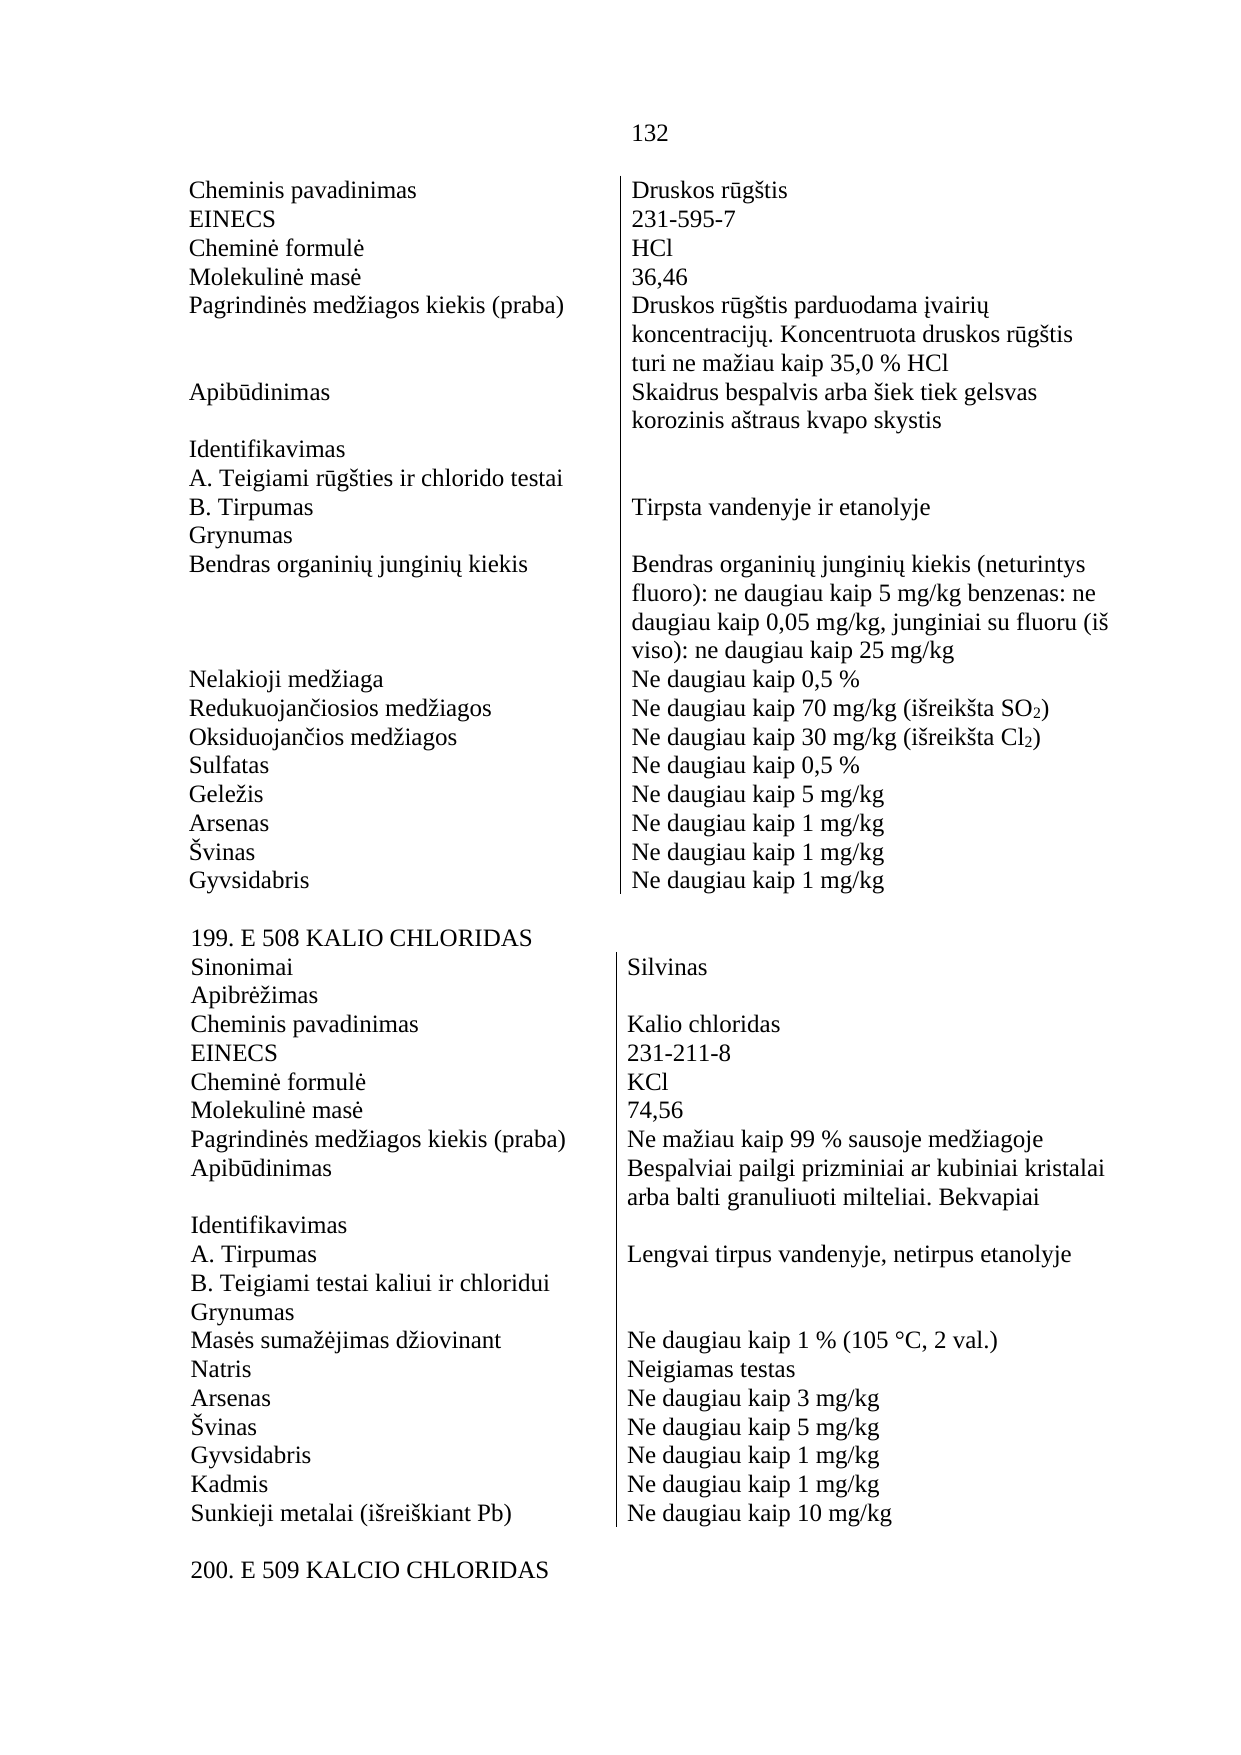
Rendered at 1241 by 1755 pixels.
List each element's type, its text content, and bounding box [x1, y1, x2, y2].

table_cell A. Tirpumas [181, 1239, 616, 1268]
table_cell Cheminis pavadinimas [177, 176, 620, 204]
table_cell EINECS [177, 204, 620, 233]
table_cell Ne daugiau kaip 0,5 % [621, 751, 1122, 779]
table_cell Apibrėžimas [181, 981, 616, 1009]
table_cell Cheminė formulė [181, 1067, 616, 1096]
table_cell Sunkieji metalai (išreiškiant Pb) [181, 1498, 616, 1527]
table_cell [617, 1268, 1121, 1297]
table_cell [176, 1441, 181, 1469]
table_cell Skaidrus bespalvis arba šiek tiek gelsvas korozinis aštraus kvapo skystis [621, 377, 1122, 434]
table_cell [176, 1412, 181, 1441]
table_cell Ne daugiau kaip 0,5 % [621, 664, 1122, 693]
table_cell [176, 1153, 181, 1211]
table_cell Švinas [181, 1412, 616, 1441]
table_cell KCl [617, 1067, 1121, 1096]
table_cell Redukuojančiosios medžiagos [177, 693, 620, 722]
table_cell [176, 1326, 181, 1354]
table_cell [621, 521, 1122, 549]
table_cell [621, 434, 1122, 463]
table_cell Oksiduojančios medžiagos [177, 722, 620, 751]
table_cell Sulfatas [177, 751, 620, 779]
table_cell Pagrindinės medžiagos kiekis (praba) [177, 291, 620, 377]
table_cell Lengvai tirpus vandenyje, netirpus etanolyje [617, 1239, 1121, 1268]
table_cell Identifikavimas [177, 434, 620, 463]
table_cell Apibūdinimas [181, 1153, 616, 1211]
table_cell Geležis [177, 779, 620, 808]
table_cell 231-211-8 [617, 1038, 1121, 1067]
table_cell 200. E 509 KALCIO CHLORIDAS [181, 1527, 1121, 1584]
table_cell Apibūdinimas [177, 377, 620, 434]
table_cell Molekulinė masė [177, 262, 620, 291]
table_cell Grynumas [181, 1297, 616, 1326]
table_cell [176, 1498, 181, 1527]
table_cell Ne daugiau kaip 5 mg/kg [621, 779, 1122, 808]
table_cell [176, 1297, 181, 1326]
table_cell Gyvsidabris [177, 866, 620, 894]
table_cell [176, 1211, 181, 1239]
table_cell A. Teigiami rūgšties ir chlorido testai [177, 463, 620, 492]
table_cell Cheminė formulė [177, 233, 620, 262]
table_cell Identifikavimas [181, 1211, 616, 1239]
table_cell Kalio chloridas [617, 1009, 1121, 1038]
table_cell Druskos rūgštis [621, 176, 1122, 204]
table_cell Ne daugiau kaip 30 mg/kg (išreikšta Cl2) [621, 722, 1122, 751]
table_cell [176, 1067, 181, 1096]
table_cell Cheminis pavadinimas [181, 1009, 616, 1038]
table_cell Sinonimai [181, 952, 616, 981]
table_cell [176, 981, 181, 1009]
table_cell Grynumas [177, 521, 620, 549]
table_cell [176, 1096, 181, 1124]
table_header [176, 923, 181, 952]
table_cell Pagrindinės medžiagos kiekis (praba) [181, 1124, 616, 1153]
table_cell Bendras organinių junginių kiekis [177, 549, 620, 664]
table_cell B. Tirpumas [177, 492, 620, 521]
table_cell Neigiamas testas [617, 1354, 1121, 1383]
table_cell [617, 981, 1121, 1009]
table_cell [176, 1038, 181, 1067]
table_cell Ne mažiau kaip 99 % sausoje medžiagoje [617, 1124, 1121, 1153]
table_cell Masės sumažėjimas džiovinant [181, 1326, 616, 1354]
table_cell Tirpsta vandenyje ir etanolyje [621, 492, 1122, 521]
table_cell 36,46 [621, 262, 1122, 291]
table_cell EINECS [181, 1038, 616, 1067]
table_cell Bendras organinių junginių kiekis (neturintys fluoro): ne daugiau kaip 5 mg/kg benzenas: ne daugiau kaip 0,05 mg/kg, junginiai su fluoru (iš viso): ne daugiau kaip 25 mg/kg [621, 549, 1122, 664]
table_cell Ne daugiau kaip 10 mg/kg [617, 1498, 1121, 1527]
table_cell Ne daugiau kaip 1 mg/kg [621, 866, 1122, 894]
table_cell Nelakioji medžiaga [177, 664, 620, 693]
table_cell Druskos rūgštis parduodama įvairių koncentracijų. Koncentruota druskos rūgštis turi ne mažiau kaip 35,0 % HCl [621, 291, 1122, 377]
table_cell Ne daugiau kaip 1 % (105 °C, 2 val.) [617, 1326, 1121, 1354]
table_cell [176, 1268, 181, 1297]
table_cell Arsenas [181, 1383, 616, 1412]
table_cell [176, 1124, 181, 1153]
table_cell Natris [181, 1354, 616, 1383]
table_cell [176, 1354, 181, 1383]
table_cell Kadmis [181, 1469, 616, 1498]
table_cell [176, 1239, 181, 1268]
table_cell Bespalviai pailgi prizminiai ar kubiniai kristalai arba balti granuliuoti milteliai. Bekvapiai [617, 1153, 1121, 1211]
table_header 199. E 508 KALIO CHLORIDAS [181, 923, 1121, 952]
table_cell Gyvsidabris [181, 1441, 616, 1469]
table_cell 231-595-7 [621, 204, 1122, 233]
table_cell HCl [621, 233, 1122, 262]
table_cell B. Teigiami testai kaliui ir chloridui [181, 1268, 616, 1297]
table_cell Ne daugiau kaip 1 mg/kg [617, 1469, 1121, 1498]
table_cell Arsenas [177, 808, 620, 837]
table_cell Molekulinė masė [181, 1096, 616, 1124]
table_cell Ne daugiau kaip 70 mg/kg (išreikšta SO2) [621, 693, 1122, 722]
table_cell [617, 1297, 1121, 1326]
table_cell Švinas [177, 837, 620, 866]
table_cell [176, 1469, 181, 1498]
table_cell [617, 1211, 1121, 1239]
table_cell Ne daugiau kaip 1 mg/kg [621, 837, 1122, 866]
table_cell [176, 1527, 181, 1584]
table_cell Ne daugiau kaip 1 mg/kg [621, 808, 1122, 837]
table_cell [176, 952, 181, 981]
table_cell [621, 463, 1122, 492]
table_cell Ne daugiau kaip 1 mg/kg [617, 1441, 1121, 1469]
table_cell Ne daugiau kaip 5 mg/kg [617, 1412, 1121, 1441]
table_cell 74,56 [617, 1096, 1121, 1124]
table_cell Ne daugiau kaip 3 mg/kg [617, 1383, 1121, 1412]
table_cell Silvinas [617, 952, 1121, 981]
table_cell [176, 1009, 181, 1038]
table_cell [176, 1383, 181, 1412]
